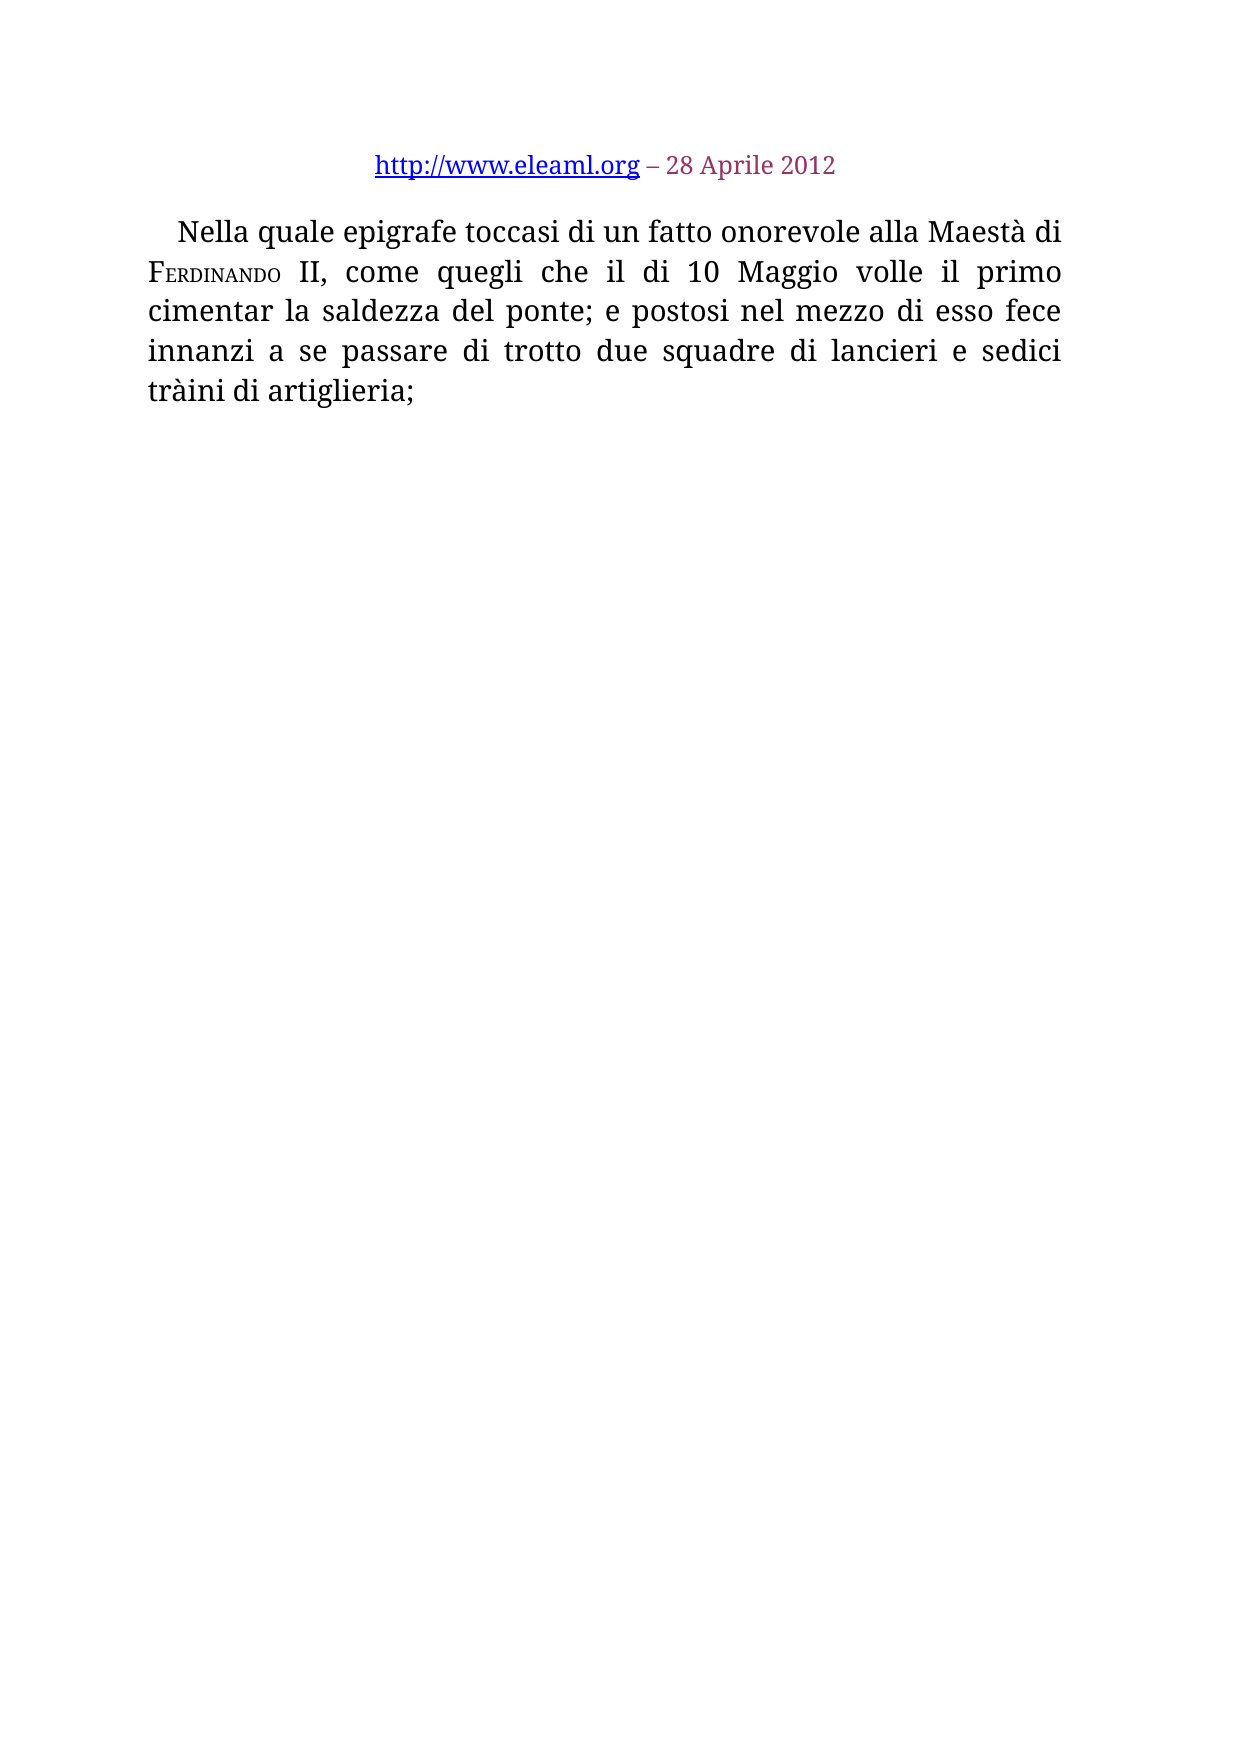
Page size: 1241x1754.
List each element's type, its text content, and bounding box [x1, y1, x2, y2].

text Nella quale epigrafe toccasi di un fatto onorevole alla Maestà di Ferdinando II, come quegli che il di 10 Maggio volle il primo cimentar la saldezza del ponte; e postosi nel mezzo di esso fece innanzi a se passare di trotto due squadre di lancieri e sedici tràini di artiglieria; [148, 211, 1063, 409]
